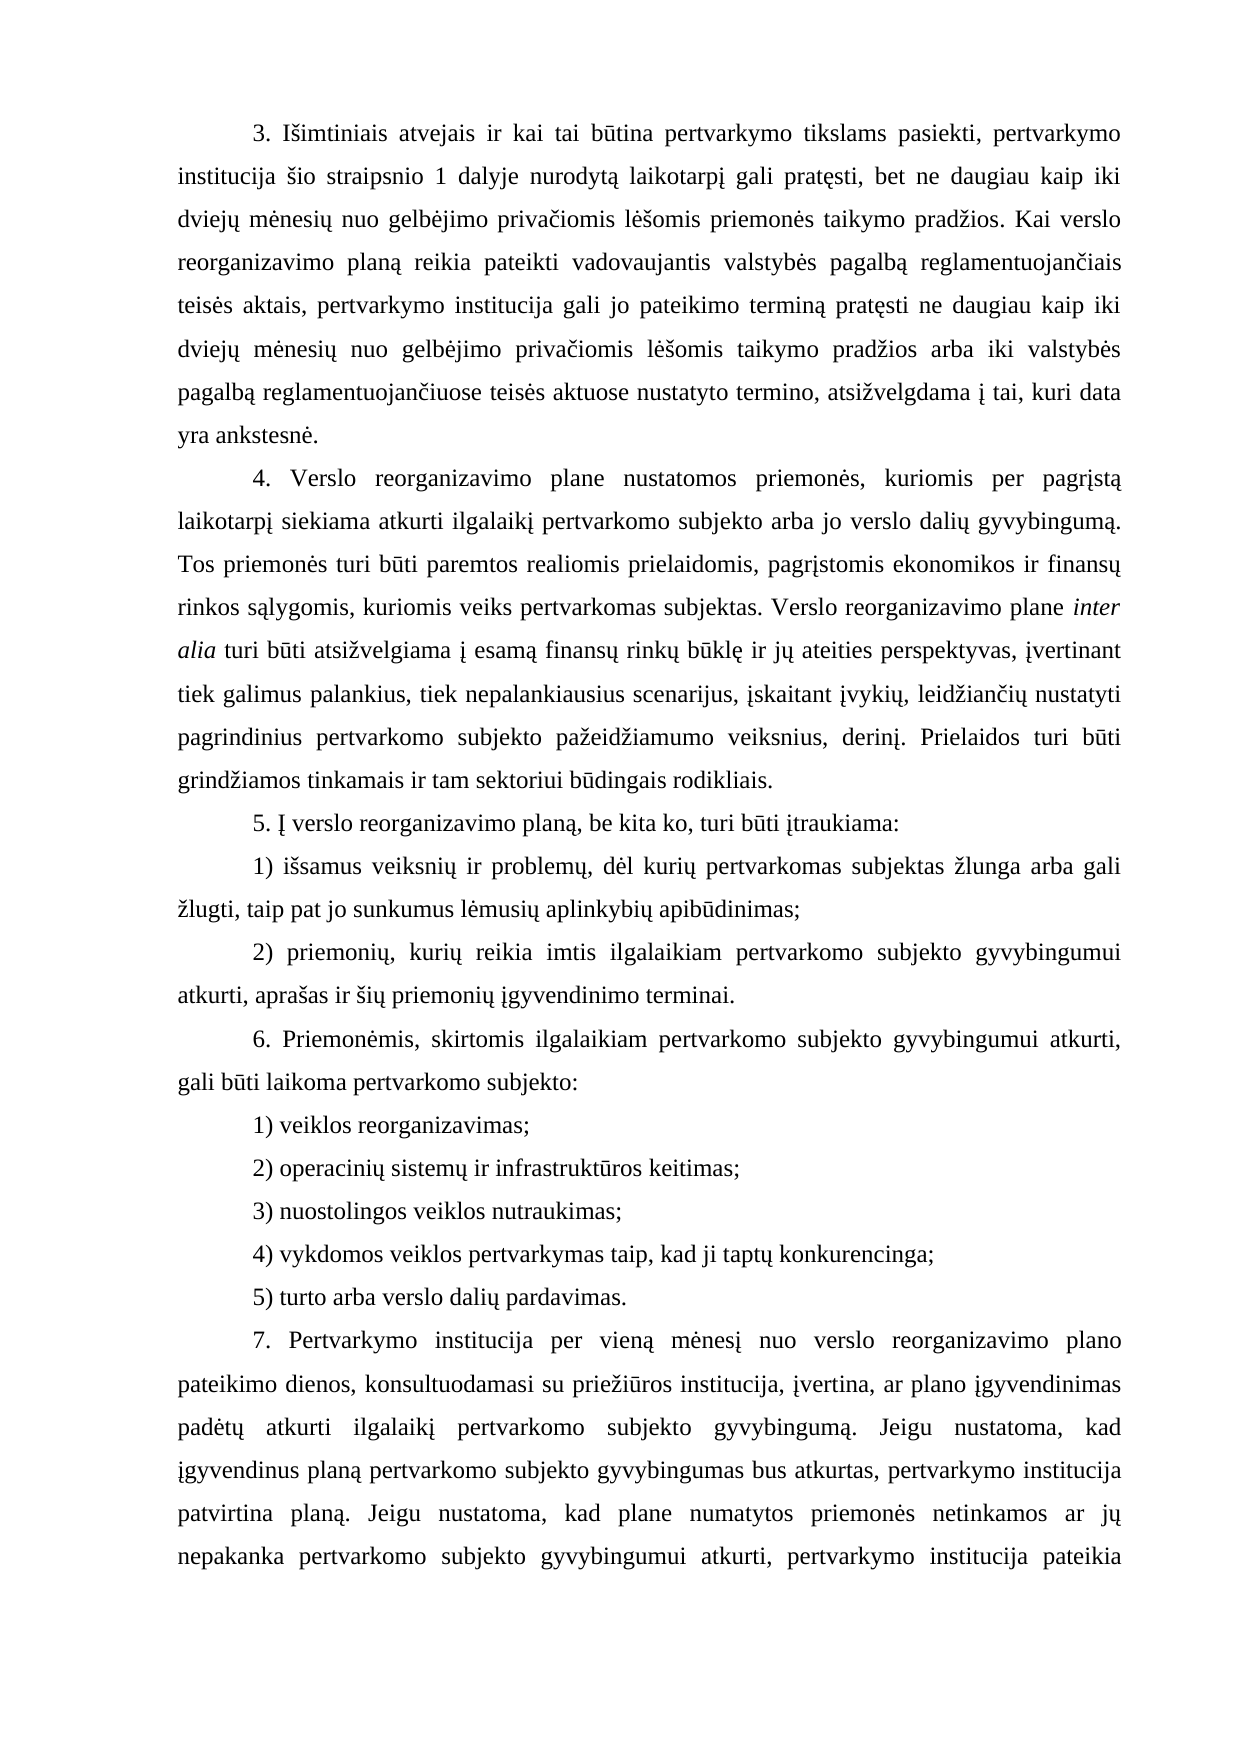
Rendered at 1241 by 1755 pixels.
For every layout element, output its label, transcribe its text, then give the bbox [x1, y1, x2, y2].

text 3. Išimtiniais atvejais ir kai tai būtina pertvarkymo tikslams pasiekti, pertvarkymo institucija šio straipsnio 1 dalyje nurodytą laikotarpį gali pratęsti, bet ne daugiau kaip iki dviejų mėnesių nuo gelbėjimo privačiomis lėšomis priemonės taikymo pradžios. Kai verslo reorganizavimo planą reikia pateikti vadovaujantis valstybės pagalbą reglamentuojančiais teisės aktais, pertvarkymo institucija gali jo pateikimo terminą pratęsti ne daugiau kaip iki dviejų mėnesių nuo gelbėjimo privačiomis lėšomis taikymo pradžios arba iki valstybės pagalbą reglamentuojančiuose teisės aktuose nustatyto termino, atsižvelgdama į tai, kuri data yra ankstesnė. [177, 118, 1122, 449]
text 5. Į verslo reorganizavimo planą, be kita ko, turi būti įtraukiama: [177, 808, 1122, 837]
text 4) vykdomos veiklos pertvarkymas taip, kad ji taptų konkurencinga; [177, 1239, 1122, 1268]
text 2) priemonių, kurių reikia imtis ilgalaikiam pertvarkomo subjekto gyvybingumui atkurti, aprašas ir šių priemonių įgyvendinimo terminai. [177, 937, 1122, 1009]
text 7. Pertvarkymo institucija per vieną mėnesį nuo verslo reorganizavimo plano pateikimo dienos, konsultuodamasi su priežiūros institucija, įvertina, ar plano įgyvendinimas padėtų atkurti ilgalaikį pertvarkomo subjekto gyvybingumą. Jeigu nustatoma, kad įgyvendinus planą pertvarkomo subjekto gyvybingumas bus atkurtas, pertvarkymo institucija patvirtina planą. Jeigu nustatoma, kad plane numatytos priemonės netinkamos ar jų nepakanka pertvarkomo subjekto gyvybingumui atkurti, pertvarkymo institucija pateikia [177, 1326, 1122, 1570]
text 4. Verslo reorganizavimo plane nustatomos priemonės, kuriomis per pagrįstą laikotarpį siekiama atkurti ilgalaikį pertvarkomo subjekto arba jo verslo dalių gyvybingumą. Tos priemonės turi būti paremtos realiomis prielaidomis, pagrįstomis ekonomikos ir finansų rinkos sąlygomis, kuriomis veiks pertvarkomas subjektas. Verslo reorganizavimo plane inter alia turi būti atsižvelgiama į esamą finansų rinkų būklę ir jų ateities perspektyvas, įvertinant tiek galimus palankius, tiek nepalankiausius scenarijus, įskaitant įvykių, leidžiančių nustatyti pagrindinius pertvarkomo subjekto pažeidžiamumo veiksnius, derinį. Prielaidos turi būti grindžiamos tinkamais ir tam sektoriui būdingais rodikliais. [177, 463, 1122, 794]
text 2) operacinių sistemų ir infrastruktūros keitimas; [177, 1153, 1122, 1182]
text 1) veiklos reorganizavimas; [177, 1110, 1122, 1139]
text 3) nuostolingos veiklos nutraukimas; [177, 1196, 1122, 1225]
text 1) išsamus veiksnių ir problemų, dėl kurių pertvarkomas subjektas žlunga arba gali žlugti, taip pat jo sunkumus lėmusių aplinkybių apibūdinimas; [177, 851, 1122, 923]
text 6. Priemonėmis, skirtomis ilgalaikiam pertvarkomo subjekto gyvybingumui atkurti, gali būti laikoma pertvarkomo subjekto: [177, 1024, 1122, 1096]
text 5) turto arba verslo dalių pardavimas. [177, 1282, 1122, 1311]
